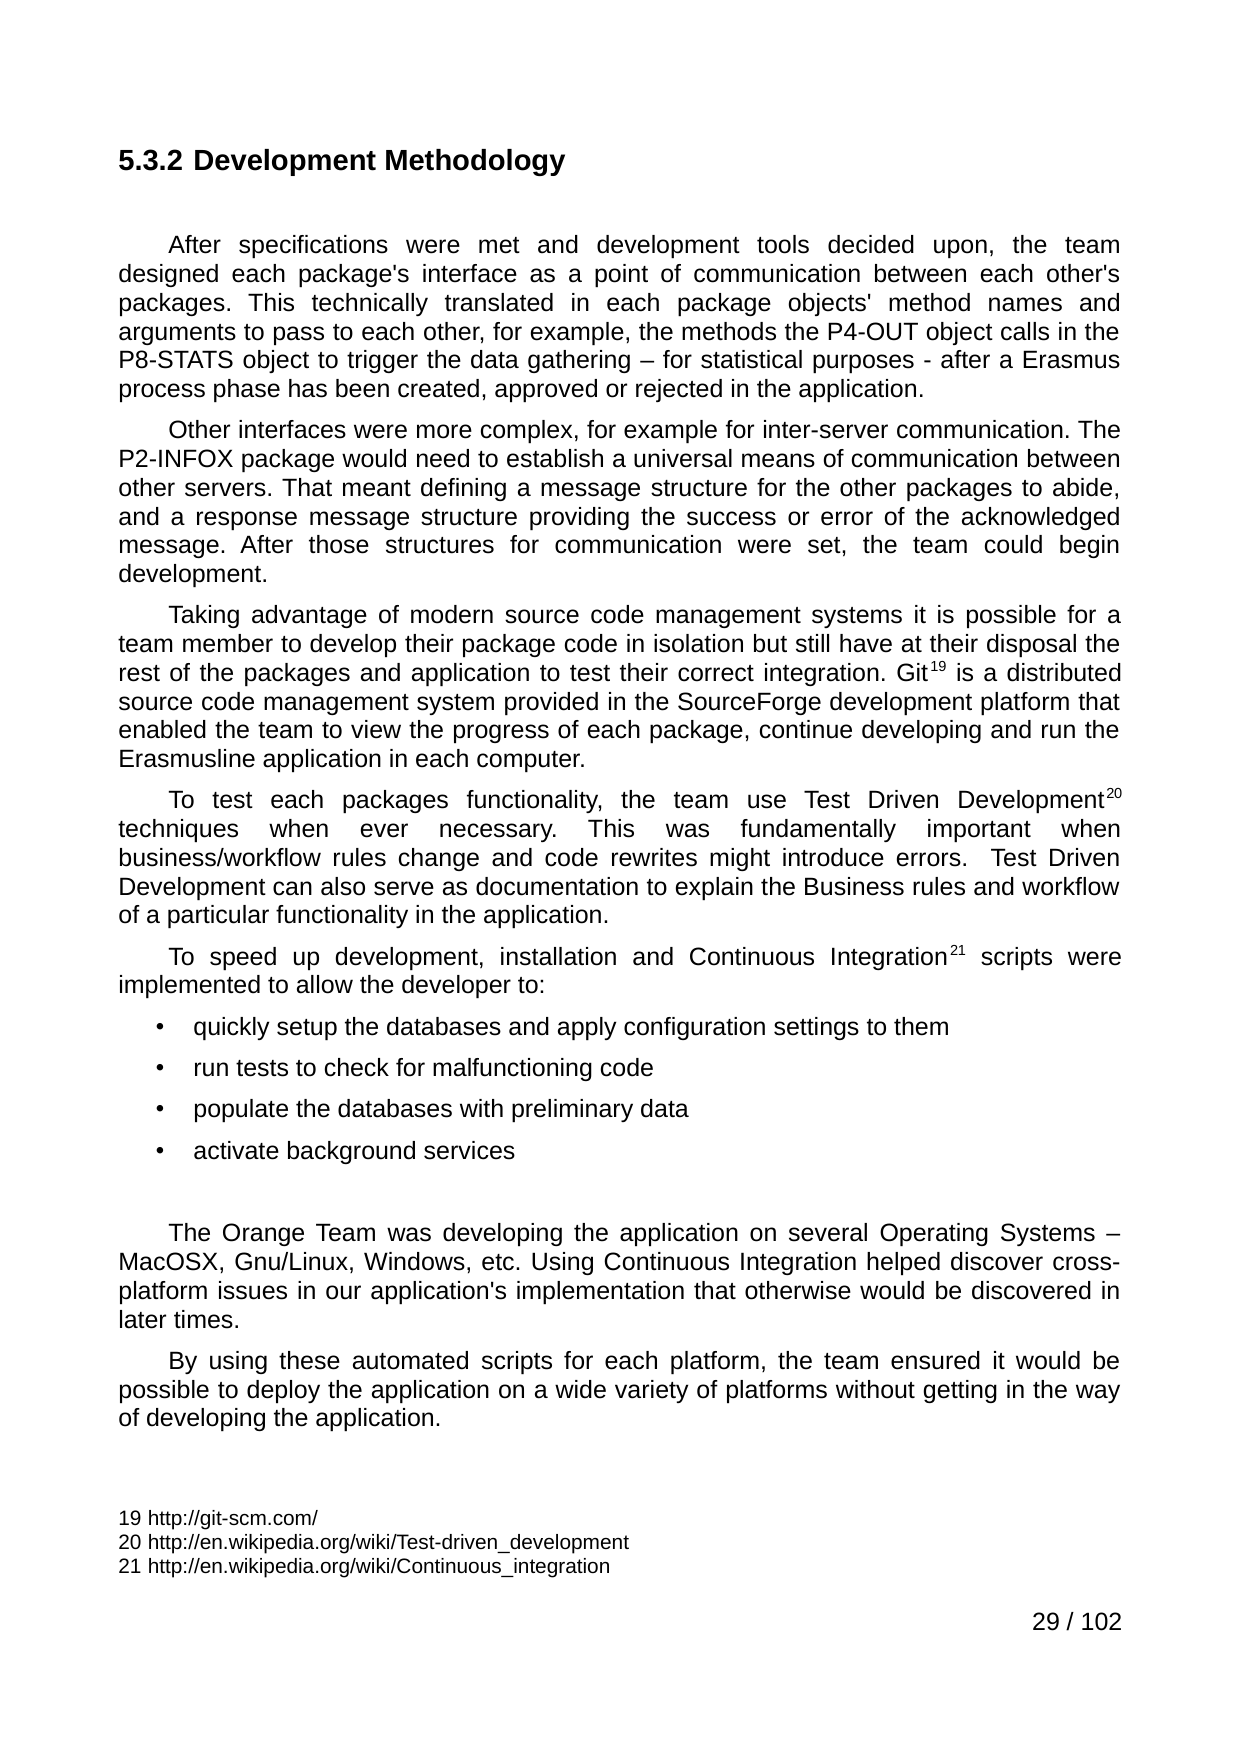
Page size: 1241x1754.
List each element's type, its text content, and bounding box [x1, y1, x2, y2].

subtitle Development Methodology [118, 143, 1122, 177]
text http://en.wikipedia.org/wiki/Continuous_integration [118, 1554, 1122, 1578]
text By using these automated scripts for each platform, the team ensured it would be possible to deploy the application on a wide variety of platforms without getting in the way of developing the application. [118, 1346, 1122, 1432]
text After specifications were met and development tools decided upon, the team designed each package's interface as a point of communication between each other's packages. This technically translated in each package objects' method names and arguments to pass to each other, for example, the methods the P4-OUT object calls in the P8-STATS object to trigger the data gathering – for statistical purposes - after a Erasmus process phase has been created, approved or rejected in the application. [118, 230, 1122, 403]
text To test each packages functionality, the team use Test Driven Development techniques when ever necessary. This was fundamentally important when business/workflow rules change and code rewrites might introduce errors. Test Driven Development can also serve as documentation to explain the Business rules and workflow of a particular functionality in the application. [118, 785, 1122, 929]
list populate the databases with preliminary data [156, 1094, 1122, 1123]
text http://git-scm.com/ [118, 1506, 1122, 1530]
text Taking advantage of modern source code management systems it is possible for a team member to develop their package code in isolation but still have at their disposal the rest of the packages and application to test their correct integration. Git is a distributed source code management system provided in the SourceForge development platform that enabled the team to view the progress of each package, continue developing and run the Erasmusline application in each computer. [118, 600, 1122, 773]
text http://en.wikipedia.org/wiki/Test-driven_development [118, 1530, 1122, 1554]
text To speed up development, installation and Continuous Integration scripts were implemented to allow the developer to: [118, 942, 1122, 999]
list activate background services [156, 1136, 1122, 1164]
text The Orange Team was developing the application on several Operating Systems – MacOSX, Gnu/Linux, Windows, etc. Using Continuous Integration helped discover cross-platform issues in our application's implementation that otherwise would be discovered in later times. [118, 1218, 1122, 1333]
text Other interfaces were more complex, for example for inter-server communication. The P2-INFOX package would need to establish a universal means of communication between other servers. That meant defining a message structure for the other packages to abide, and a response message structure providing the success or error of the acknowledged message. After those structures for communication were set, the team could begin development. [118, 415, 1122, 588]
list quickly setup the databases and apply configuration settings to them [156, 1012, 1122, 1041]
list run tests to check for malfunctioning code [156, 1053, 1122, 1082]
